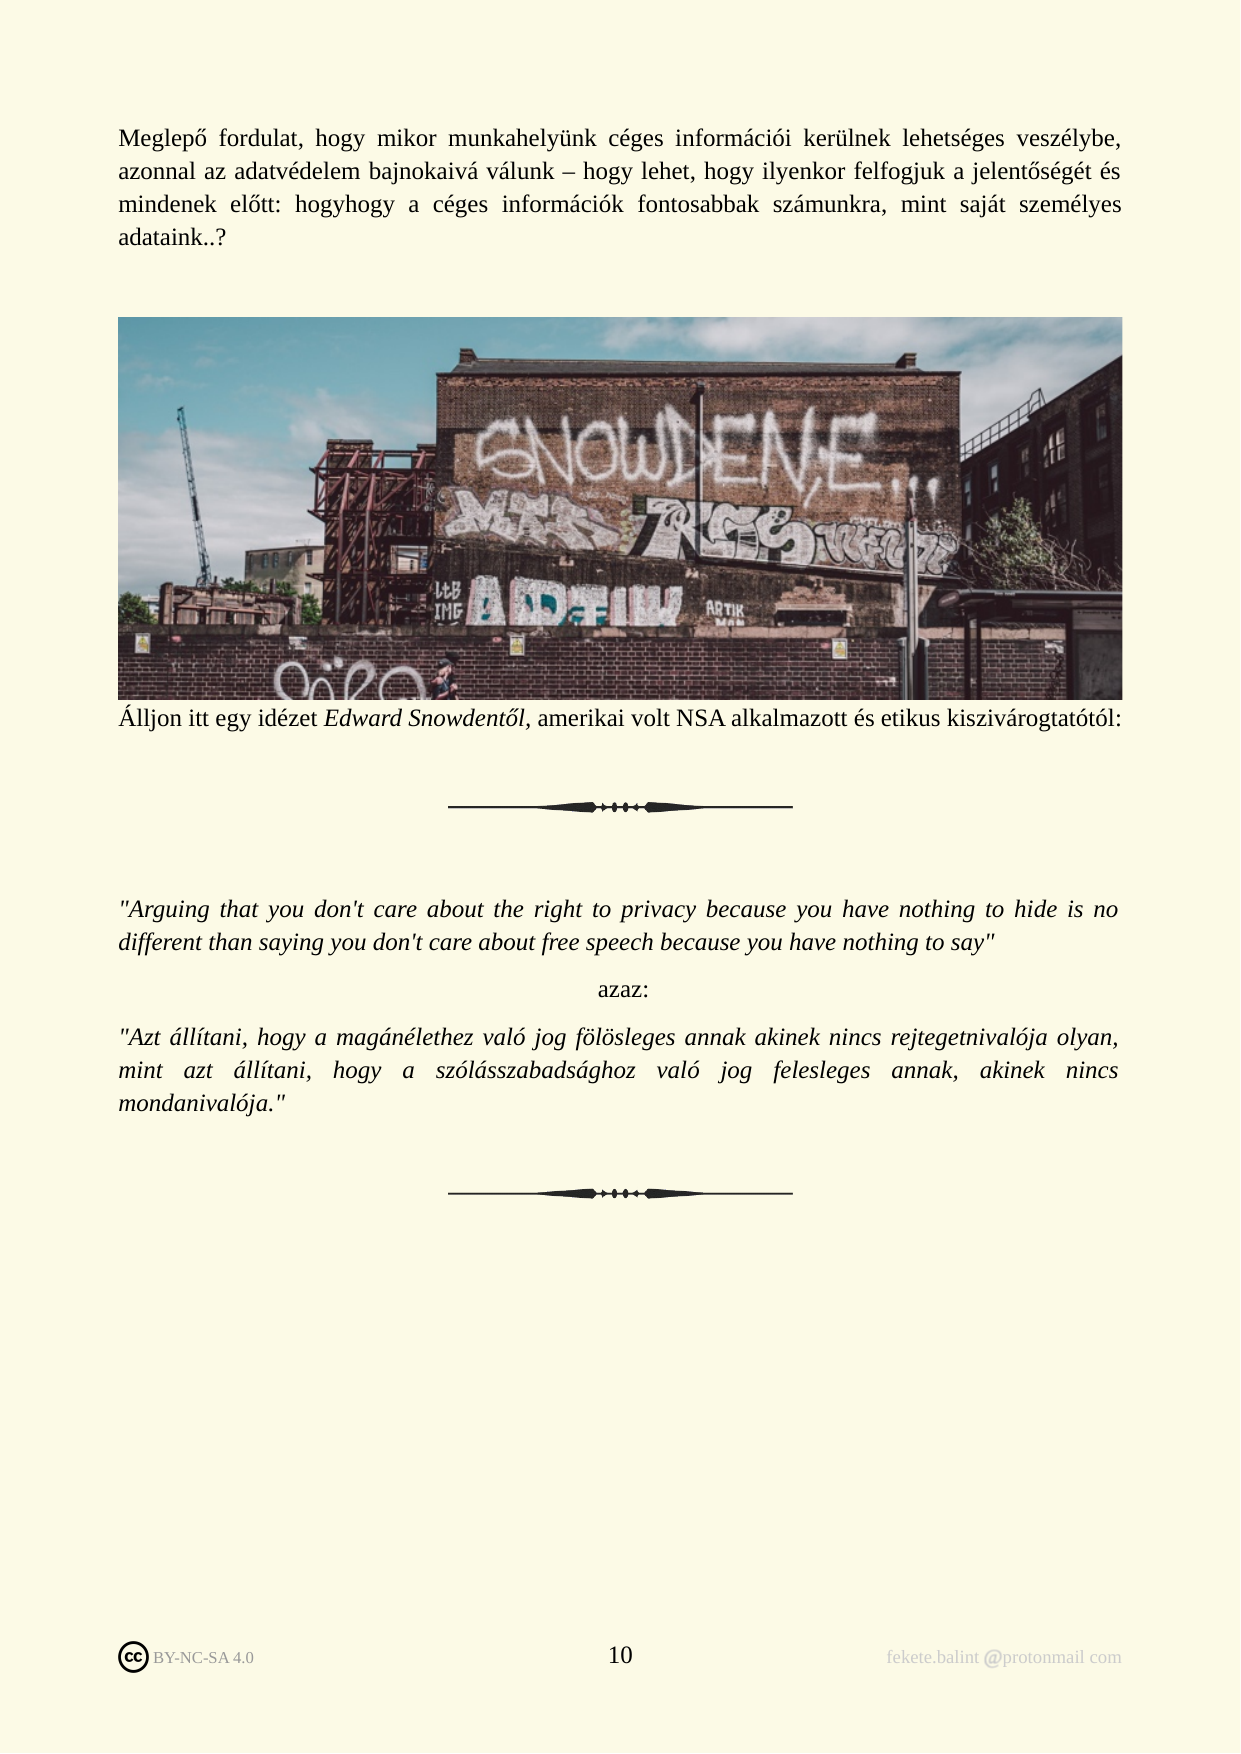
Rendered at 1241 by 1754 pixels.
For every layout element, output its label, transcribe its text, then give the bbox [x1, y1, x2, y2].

text azaz: [118, 974, 1122, 1003]
picture [982, 1648, 1003, 1669]
picture [118, 1641, 149, 1673]
text "Azt állítani, hogy a magánélethez való jog fölösleges annak akinek nincs rejtegetnivalója olyan, mint azt állítani, hogy a szólásszabadsághoz való jog felesleges annak, akinek nincs mondanivalója." [118, 1022, 1122, 1117]
text Álljon itt egy idézet Edward Snowdentől, amerikai volt NSA alkalmazott és etikus kiszivárogtatótól: [118, 700, 1122, 732]
picture [118, 317, 1123, 700]
text Meglepő fordulat, hogy mikor munkahelyünk céges információi kerülnek lehetséges veszélybe, azonnal az adatvédelem bajnokaivá válunk – hogy lehet, hogy ilyenkor felfogjuk a jelentőségét és mindenek előtt: hogyhogy a céges információk fontosabbak számunkra, mint saját személyes adataink..? [118, 123, 1122, 251]
picture [446, 1185, 795, 1201]
text "Arguing that you don't care about the right to privacy because you have nothing to hide is no different than saying you don't care about free speech because you have nothing to say" [118, 894, 1122, 956]
picture [446, 798, 795, 815]
